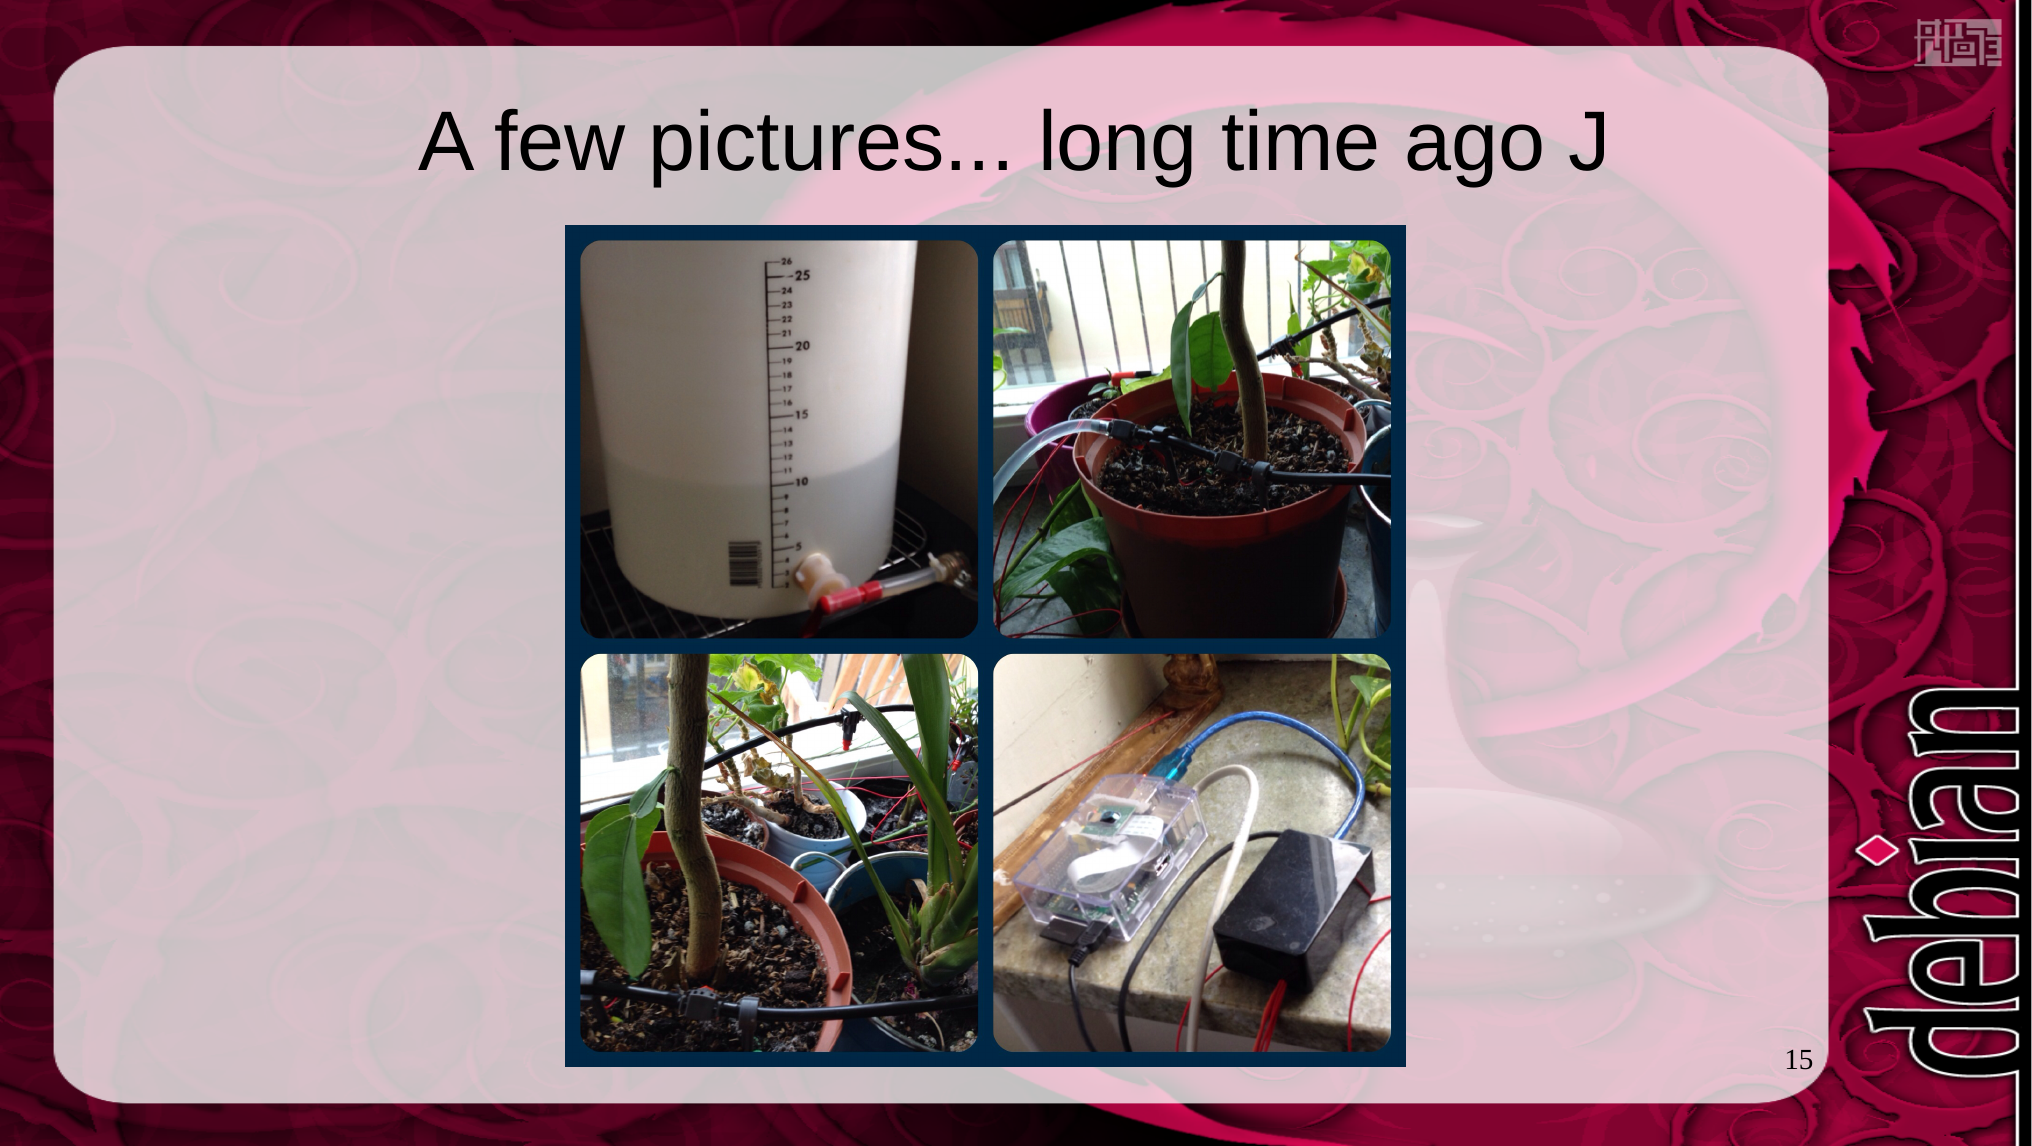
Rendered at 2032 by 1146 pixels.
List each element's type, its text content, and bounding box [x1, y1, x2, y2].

picture [0, 0, 2032, 1146]
title A few pictures... long time ago J [101, 45, 1930, 237]
